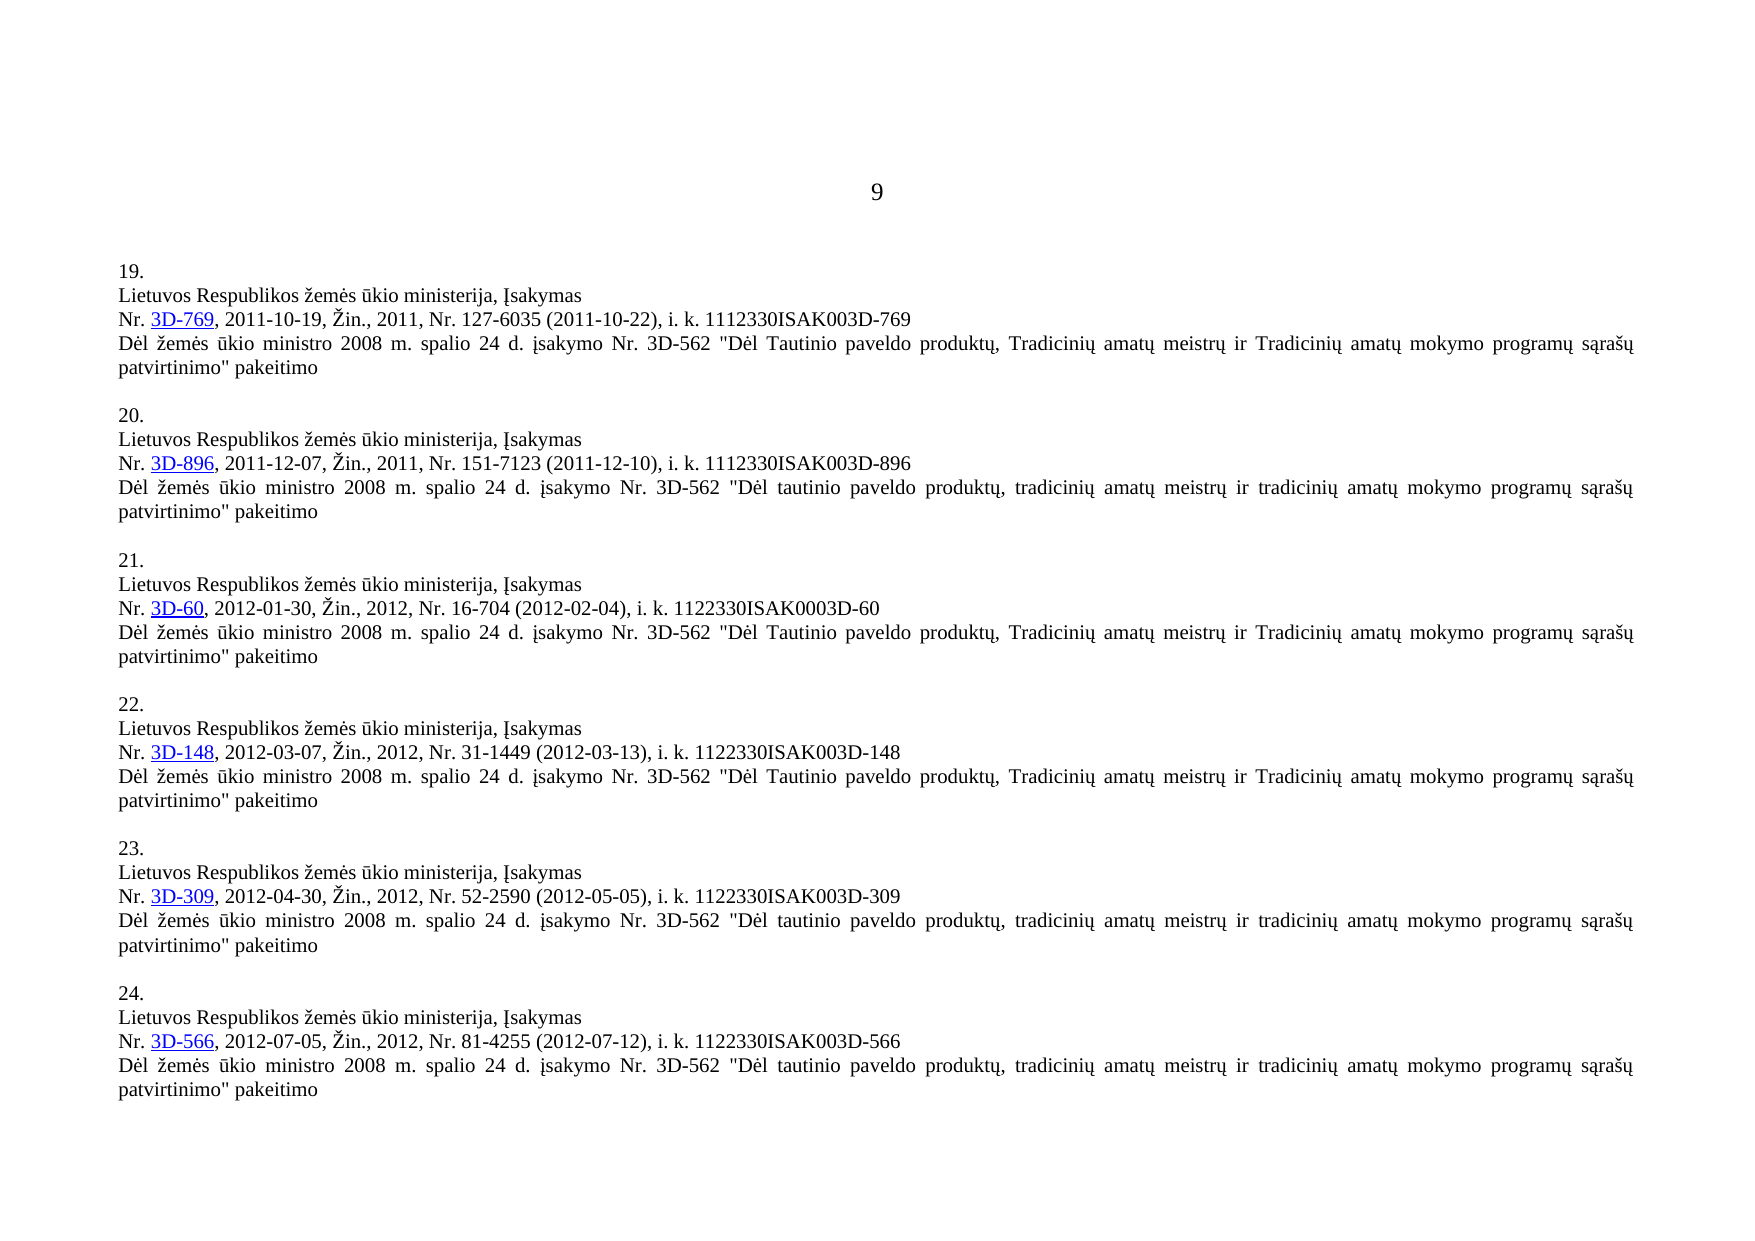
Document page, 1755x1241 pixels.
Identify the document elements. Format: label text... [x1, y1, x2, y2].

text Nr. 3D-566, 2012-07-05, Žin., 2012, Nr. 81-4255 (2012-07-12), i. k. 1122330ISAK003D-566 [118, 1029, 1636, 1053]
text Dėl žemės ūkio ministro 2008 m. spalio 24 d. įsakymo Nr. 3D-562 "Dėl tautinio paveldo produktų, tradicinių amatų meistrų ir tradicinių amatų mokymo programų sąrašų patvirtinimo" pakeitimo [118, 475, 1636, 523]
text Lietuvos Respublikos žemės ūkio ministerija, Įsakymas [118, 716, 1636, 740]
text 23. [118, 836, 1636, 860]
text Nr. 3D-309, 2012-04-30, Žin., 2012, Nr. 52-2590 (2012-05-05), i. k. 1122330ISAK003D-309 [118, 884, 1636, 908]
text Dėl žemės ūkio ministro 2008 m. spalio 24 d. įsakymo Nr. 3D-562 "Dėl Tautinio paveldo produktų, Tradicinių amatų meistrų ir Tradicinių amatų mokymo programų sąrašų patvirtinimo" pakeitimo [118, 620, 1636, 668]
text Nr. 3D-60, 2012-01-30, Žin., 2012, Nr. 16-704 (2012-02-04), i. k. 1122330ISAK0003D-60 [118, 596, 1636, 620]
text 22. [118, 692, 1636, 716]
text 19. [118, 259, 1636, 283]
text 20. [118, 403, 1636, 427]
text Dėl žemės ūkio ministro 2008 m. spalio 24 d. įsakymo Nr. 3D-562 "Dėl Tautinio paveldo produktų, Tradicinių amatų meistrų ir Tradicinių amatų mokymo programų sąrašų patvirtinimo" pakeitimo [118, 331, 1636, 379]
text Nr. 3D-896, 2011-12-07, Žin., 2011, Nr. 151-7123 (2011-12-10), i. k. 1112330ISAK003D-896 [118, 451, 1636, 475]
text Lietuvos Respublikos žemės ūkio ministerija, Įsakymas [118, 427, 1636, 451]
text 24. [118, 981, 1636, 1005]
text Lietuvos Respublikos žemės ūkio ministerija, Įsakymas [118, 860, 1636, 884]
text Dėl žemės ūkio ministro 2008 m. spalio 24 d. įsakymo Nr. 3D-562 "Dėl Tautinio paveldo produktų, Tradicinių amatų meistrų ir Tradicinių amatų mokymo programų sąrašų patvirtinimo" pakeitimo [118, 764, 1636, 812]
text 21. [118, 547, 1636, 572]
text Lietuvos Respublikos žemės ūkio ministerija, Įsakymas [118, 1005, 1636, 1029]
text Nr. 3D-148, 2012-03-07, Žin., 2012, Nr. 31-1449 (2012-03-13), i. k. 1122330ISAK003D-148 [118, 740, 1636, 764]
text Dėl žemės ūkio ministro 2008 m. spalio 24 d. įsakymo Nr. 3D-562 "Dėl tautinio paveldo produktų, tradicinių amatų meistrų ir tradicinių amatų mokymo programų sąrašų patvirtinimo" pakeitimo [118, 908, 1636, 957]
text Lietuvos Respublikos žemės ūkio ministerija, Įsakymas [118, 572, 1636, 596]
text Nr. 3D-769, 2011-10-19, Žin., 2011, Nr. 127-6035 (2011-10-22), i. k. 1112330ISAK003D-769 [118, 307, 1636, 331]
text Dėl žemės ūkio ministro 2008 m. spalio 24 d. įsakymo Nr. 3D-562 "Dėl tautinio paveldo produktų, tradicinių amatų meistrų ir tradicinių amatų mokymo programų sąrašų patvirtinimo" pakeitimo [118, 1053, 1636, 1101]
text Lietuvos Respublikos žemės ūkio ministerija, Įsakymas [118, 283, 1636, 307]
